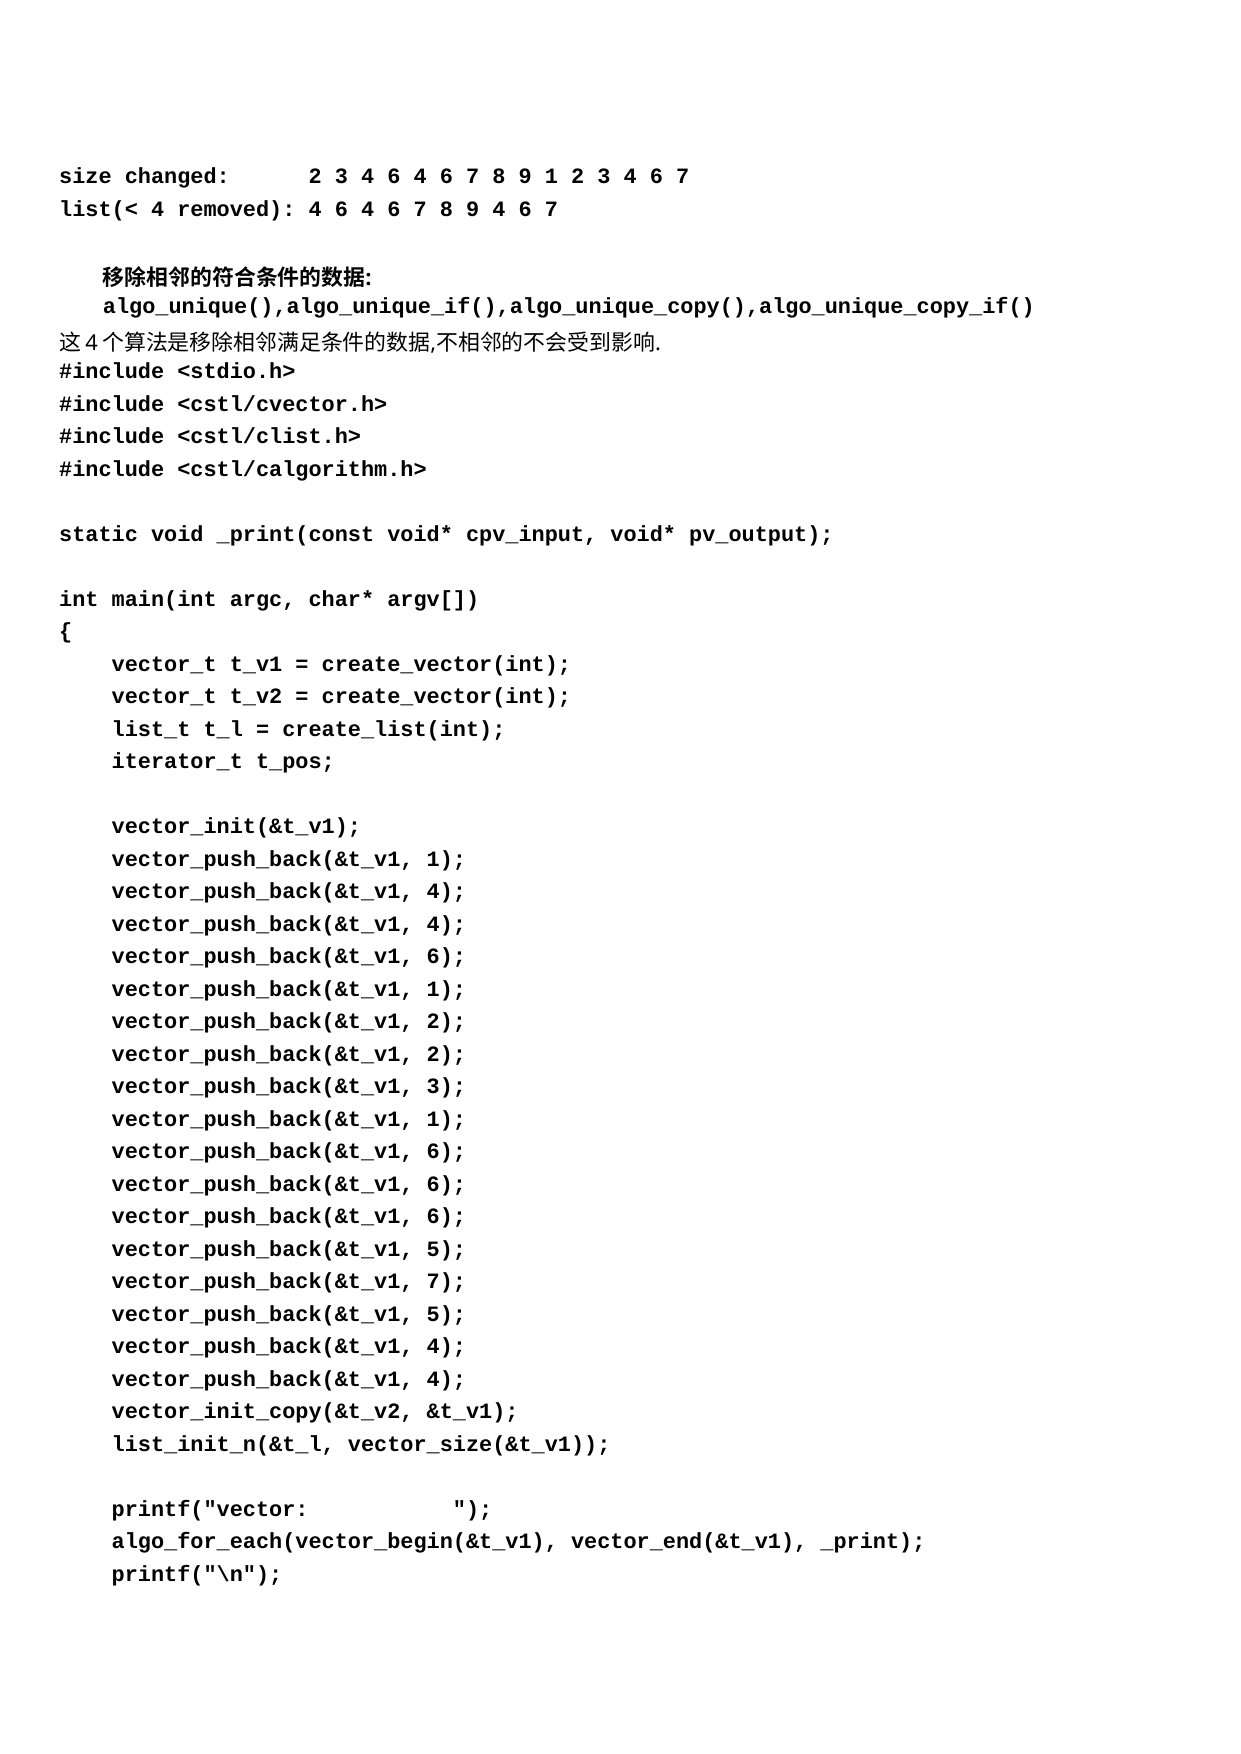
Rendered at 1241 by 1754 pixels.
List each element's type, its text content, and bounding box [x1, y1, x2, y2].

text vector_push_back(&t_v1, 4); [59, 909, 1181, 942]
text list_init_n(&t_l, vector_size(&t_v1)); [59, 1429, 1181, 1462]
text vector_push_back(&t_v1, 4); [59, 1364, 1181, 1397]
text static void _print(const void* cpv_input, void* pv_output); [59, 519, 1181, 552]
text vector_push_back(&t_v1, 6); [59, 1169, 1181, 1202]
text vector_push_back(&t_v1, 1); [59, 1104, 1181, 1137]
text vector_push_back(&t_v1, 1); [59, 844, 1181, 877]
text printf("\n"); [59, 1559, 1181, 1592]
text vector_push_back(&t_v1, 6); [59, 1202, 1181, 1234]
text vector_push_back(&t_v1, 5); [59, 1299, 1181, 1332]
text vector_push_back(&t_v1, 4); [59, 877, 1181, 909]
text vector_push_back(&t_v1, 6); [59, 942, 1181, 974]
text { [59, 617, 1181, 649]
text #include <cstl/clist.h> [59, 422, 1181, 454]
text vector_push_back(&t_v1, 7); [59, 1267, 1181, 1299]
text 移除相邻的符合条件的数据: [59, 259, 1181, 292]
text algo_unique(),algo_unique_if(),algo_unique_copy(),algo_unique_copy_if() [59, 292, 1181, 324]
text #include <cstl/calgorithm.h> [59, 454, 1181, 487]
text printf("vector: "); [59, 1494, 1181, 1527]
text int main(int argc, char* argv[]) [59, 584, 1181, 617]
text 这4个算法是移除相邻满足条件的数据,不相邻的不会受到影响. [59, 324, 1181, 357]
text vector_push_back(&t_v1, 1); [59, 974, 1181, 1007]
text #include <cstl/cvector.h> [59, 389, 1181, 422]
text vector_push_back(&t_v1, 2); [59, 1039, 1181, 1072]
text list(< 4 removed): 4 6 4 6 7 8 9 4 6 7 [59, 194, 1181, 227]
text vector_push_back(&t_v1, 6); [59, 1137, 1181, 1169]
text vector_push_back(&t_v1, 3); [59, 1072, 1181, 1104]
text size changed: 2 3 4 6 4 6 7 8 9 1 2 3 4 6 7 [59, 162, 1181, 194]
text vector_push_back(&t_v1, 5); [59, 1234, 1181, 1267]
text list_t t_l = create_list(int); [59, 714, 1181, 747]
text vector_push_back(&t_v1, 4); [59, 1332, 1181, 1364]
text algo_for_each(vector_begin(&t_v1), vector_end(&t_v1), _print); [59, 1527, 1181, 1559]
text vector_init_copy(&t_v2, &t_v1); [59, 1397, 1181, 1429]
text iterator_t t_pos; [59, 747, 1181, 779]
text vector_init(&t_v1); [59, 812, 1181, 844]
text vector_t t_v2 = create_vector(int); [59, 682, 1181, 714]
text #include <stdio.h> [59, 357, 1181, 389]
text vector_t t_v1 = create_vector(int); [59, 649, 1181, 682]
text vector_push_back(&t_v1, 2); [59, 1007, 1181, 1039]
